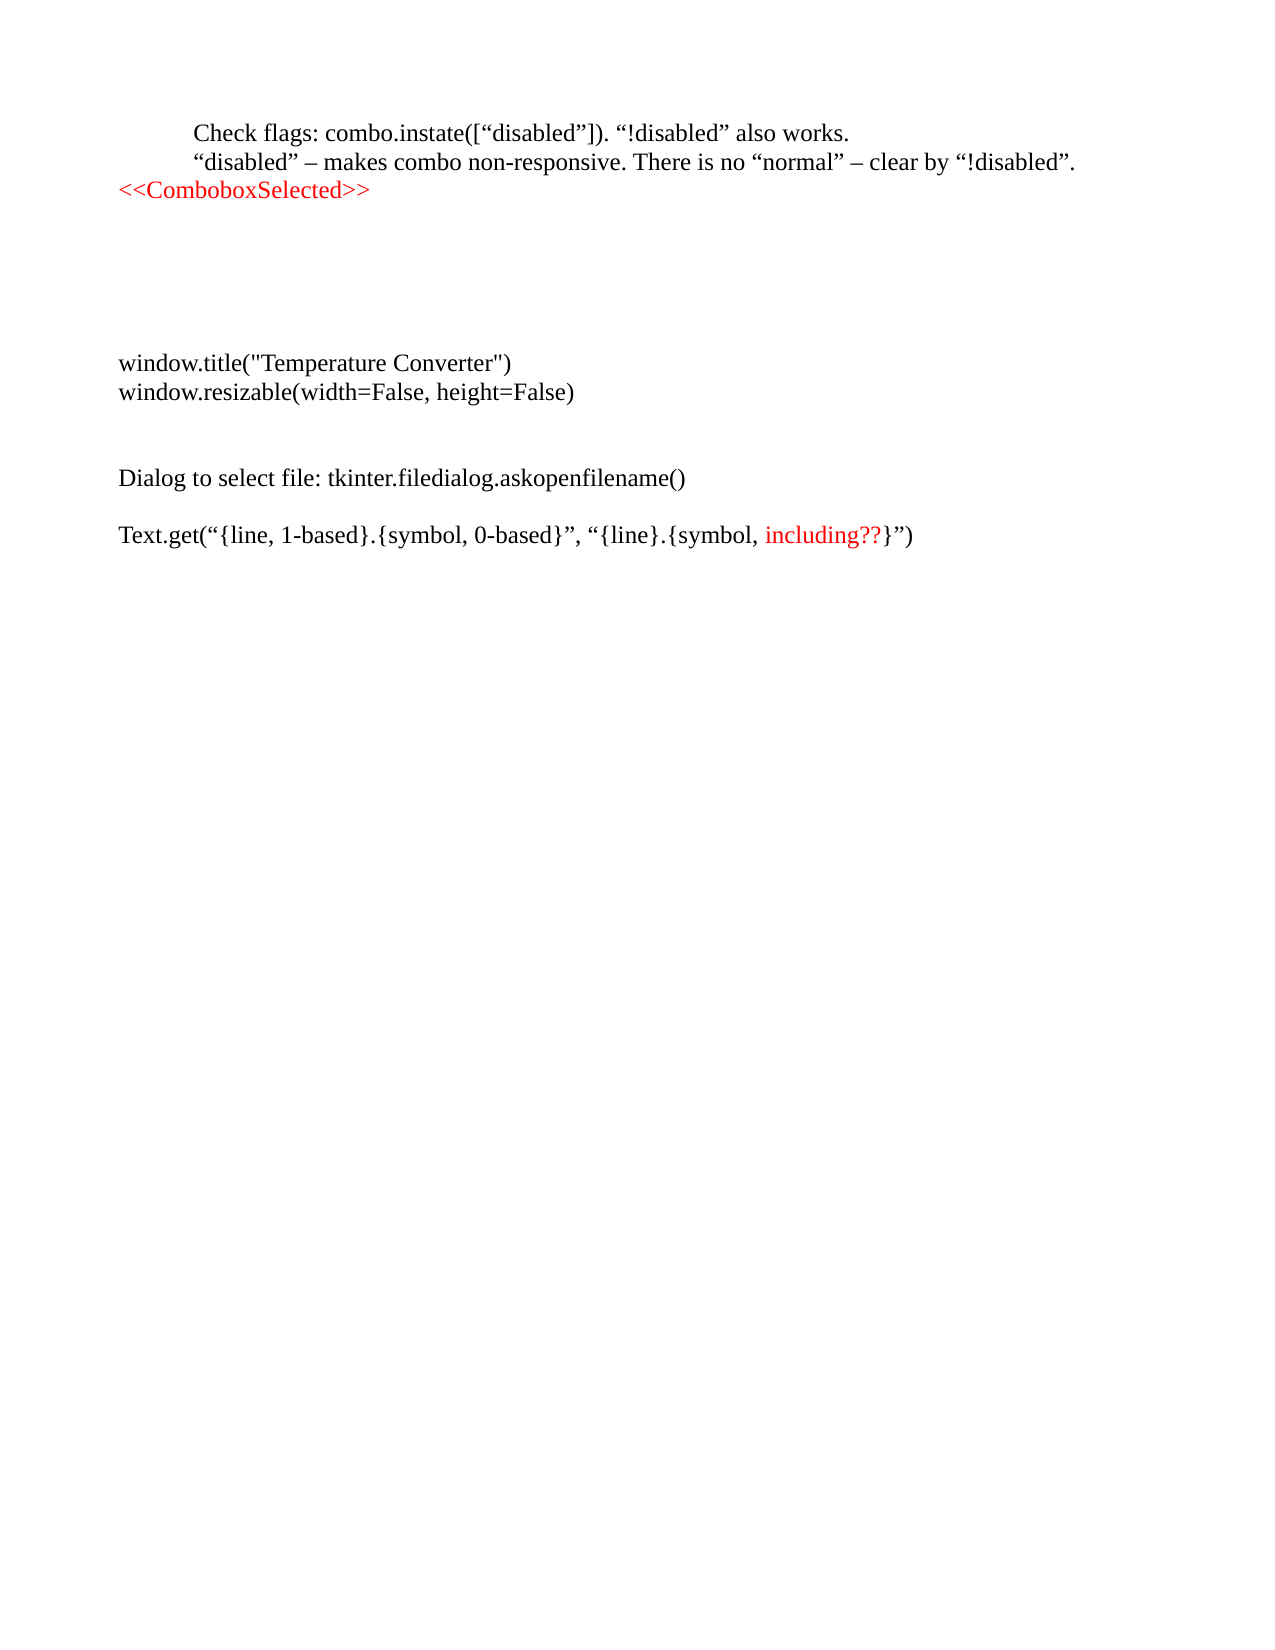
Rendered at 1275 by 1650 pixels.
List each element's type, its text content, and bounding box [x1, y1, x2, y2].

text Check flags: combo.instate([“disabled”]). “!disabled” also works. [193, 118, 1157, 147]
text “disabled” – makes combo non-responsive. There is no “normal” – clear by “!disabled”. [193, 147, 1157, 176]
text window.resizable(width=False, height=False) [118, 377, 1157, 406]
text <<ComboboxSelected>> [118, 176, 1157, 204]
text Text.get(“{line, 1-based}.{symbol, 0-based}”, “{line}.{symbol, including??}”) [118, 521, 1157, 549]
text Dialog to select file: tkinter.filedialog.askopenfilename() [118, 463, 1157, 492]
text window.title("Temperature Converter") [118, 348, 1157, 377]
